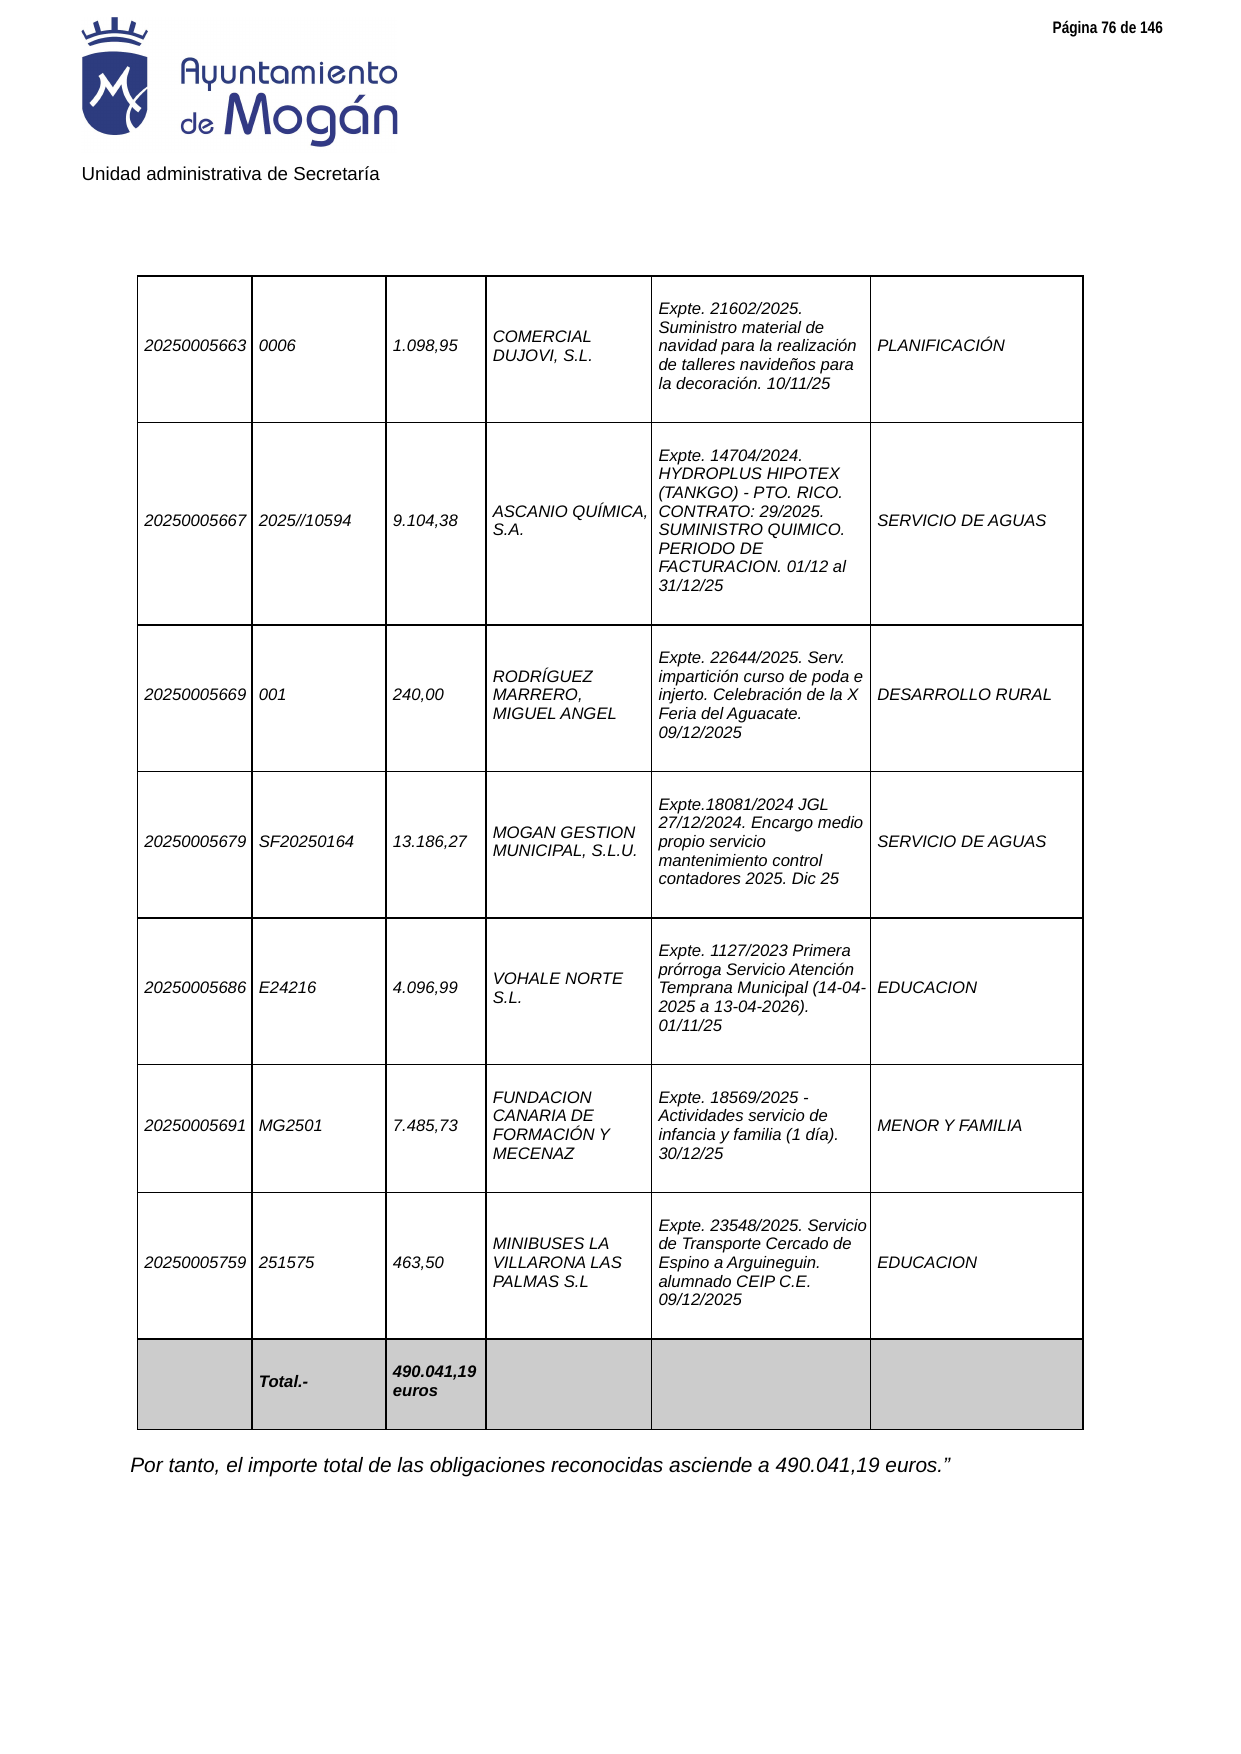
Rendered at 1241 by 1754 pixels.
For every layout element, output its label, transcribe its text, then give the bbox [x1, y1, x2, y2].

table_cell 20250005669 [138, 626, 251, 771]
table_cell ASCANIO QUÍMICA, S.A. [487, 423, 651, 624]
table_cell 20250005663 [138, 277, 251, 421]
table_cell Expte. 21602/2025. Suministro material de navidad para la realización de talleres navideños para la decoración. 10/11/25 [652, 277, 870, 421]
table_cell MENOR Y FAMILIA [871, 1065, 1082, 1192]
table_cell RODRÍGUEZ MARRERO, MIGUEL ANGEL [487, 626, 651, 771]
table_cell 20250005691 [138, 1065, 251, 1192]
table_cell [871, 1340, 1082, 1429]
table_cell 13.186,27 [387, 772, 485, 917]
table_cell MINIBUSES LA VILLARONA LAS PALMAS S.L [487, 1193, 651, 1338]
table_cell [487, 1340, 651, 1429]
table_cell E24216 [253, 919, 385, 1064]
table_cell SERVICIO DE AGUAS [871, 423, 1082, 624]
text Por tanto, el importe total de las obligaciones reconocidas asciende a 490.041,19 euros.” [130, 1453, 1110, 1476]
table_cell Expte.18081/2024 JGL 27/12/2024. Encargo medio propio servicio mantenimiento control contadores 2025. Dic 25 [652, 772, 870, 917]
table_cell 251575 [253, 1193, 385, 1338]
table_cell SF20250164 [253, 772, 385, 917]
table_cell 463,50 [387, 1193, 485, 1338]
table_cell EDUCACION [871, 1193, 1082, 1338]
table_cell DESARROLLO RURAL [871, 626, 1082, 771]
table_cell VOHALE NORTE S.L. [487, 919, 651, 1064]
table_cell Expte. 14704/2024. HYDROPLUS HIPOTEX (TANKGO) - PTO. RICO. CONTRATO: 29/2025. SUMINISTRO QUIMICO. PERIODO DE FACTURACION. 01/12 al 31/12/25 [652, 423, 870, 624]
table_cell Expte. 1127/2023 Primera prórroga Servicio Atención Temprana Municipal (14-04-2025 a 13-04-2026). 01/11/25 [652, 919, 870, 1064]
table_cell COMERCIAL DUJOVI, S.L. [487, 277, 651, 421]
picture [81, 17, 398, 153]
table_cell [138, 1340, 251, 1429]
table_cell 4.096,99 [387, 919, 485, 1064]
table_cell FUNDACION CANARIA DE FORMACIÓN Y MECENAZ [487, 1065, 651, 1192]
table_cell 001 [253, 626, 385, 771]
table_cell Total.- [253, 1340, 385, 1429]
table_cell 7.485,73 [387, 1065, 485, 1192]
table_cell 20250005679 [138, 772, 251, 917]
table_cell 1.098,95 [387, 277, 485, 421]
table_cell EDUCACION [871, 919, 1082, 1064]
table_cell 20250005686 [138, 919, 251, 1064]
table_cell MOGAN GESTION MUNICIPAL, S.L.U. [487, 772, 651, 917]
table_cell 2025//10594 [253, 423, 385, 624]
table_cell Expte. 18569/2025 - Actividades servicio de infancia y familia (1 día). 30/12/25 [652, 1065, 870, 1192]
table_cell 20250005759 [138, 1193, 251, 1338]
table_cell 20250005667 [138, 423, 251, 624]
table_cell PLANIFICACIÓN [871, 277, 1082, 421]
table_cell MG2501 [253, 1065, 385, 1192]
table_cell 0006 [253, 277, 385, 421]
table_cell 9.104,38 [387, 423, 485, 624]
table_cell SERVICIO DE AGUAS [871, 772, 1082, 917]
table_cell [652, 1340, 870, 1429]
table_cell 240,00 [387, 626, 485, 771]
table_cell Expte. 22644/2025. Serv. impartición curso de poda e injerto. Celebración de la X Feria del Aguacate. 09/12/2025 [652, 626, 870, 771]
table_cell Expte. 23548/2025. Servicio de Transporte Cercado de Espino a Arguineguin. alumnado CEIP C.E. 09/12/2025 [652, 1193, 870, 1338]
table_cell 490.041,19 euros [387, 1340, 485, 1429]
